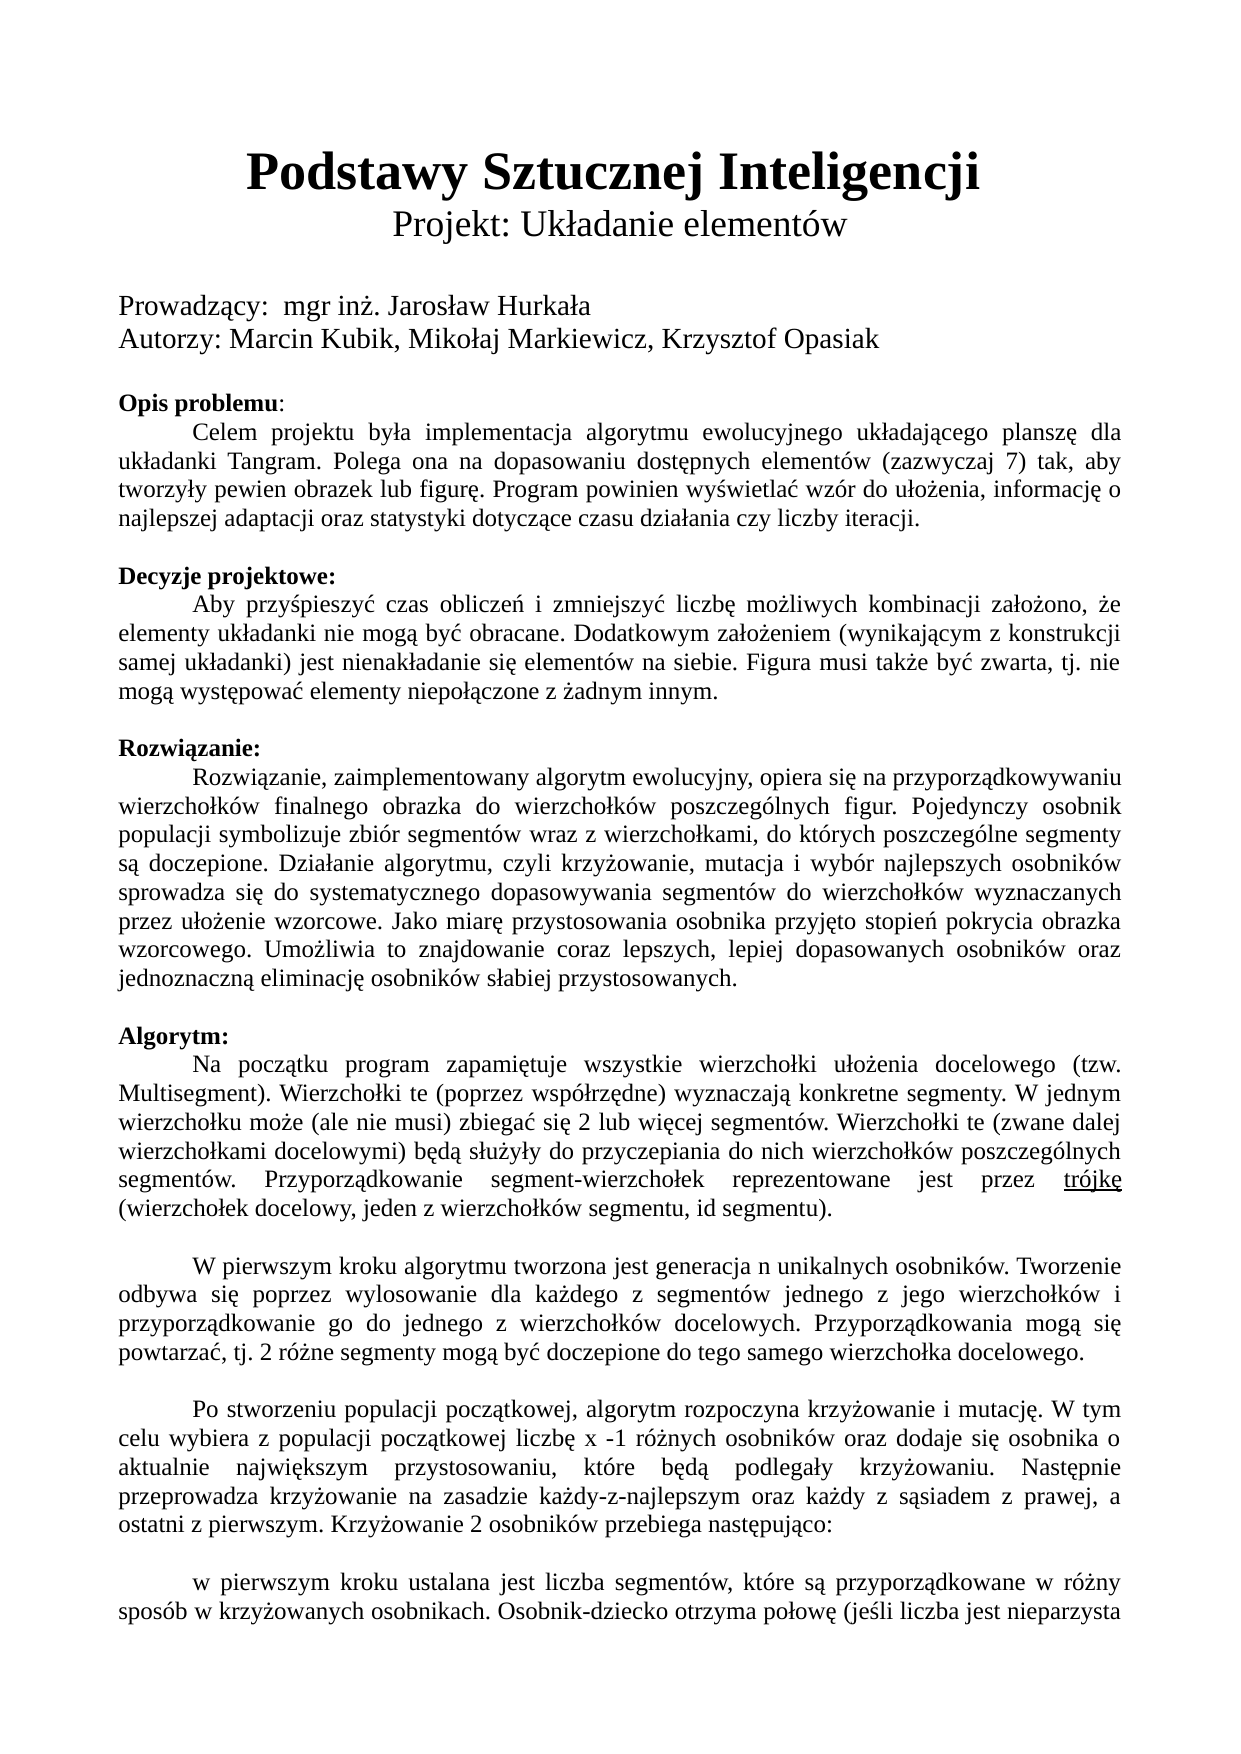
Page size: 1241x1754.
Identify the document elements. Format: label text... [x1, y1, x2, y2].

text Projekt: Układanie elementów [118, 201, 1122, 244]
text w pierwszym kroku ustalana jest liczba segmentów, które są przyporządkowane w różny sposób w krzyżowanych osobnikach. Osobnik-dziecko otrzyma połowę (jeśli liczba jest nieparzysta [118, 1567, 1122, 1624]
text Celem projektu była implementacja algorytmu ewolucyjnego układającego planszę dla układanki Tangram. Polega ona na dopasowaniu dostępnych elementów (zazwyczaj 7) tak, aby tworzyły pewien obrazek lub figurę. Program powinien wyświetlać wzór do ułożenia, informację o najlepszej adaptacji oraz statystyki dotyczące czasu działania czy liczby iteracji. [118, 417, 1122, 532]
text Na początku program zapamiętuje wszystkie wierzchołki ułożenia docelowego (tzw. Multisegment). Wierzchołki te (poprzez współrzędne) wyznaczają konkretne segmenty. W jednym wierzchołku może (ale nie musi) zbiegać się 2 lub więcej segmentów. Wierzchołki te (zwane dalej wierzchołkami docelowymi) będą służyły do przyczepiania do nich wierzchołków poszczególnych segmentów. Przyporządkowanie segment-wierzchołek reprezentowane jest przez trójkę (wierzchołek docelowy, jeden z wierzchołków segmentu, id segmentu). [118, 1049, 1122, 1222]
text Rozwiązanie, zaimplementowany algorytm ewolucyjny, opiera się na przyporządkowywaniu wierzchołków finalnego obrazka do wierzchołków poszczególnych figur. Pojedynczy osobnik populacji symbolizuje zbiór segmentów wraz z wierzchołkami, do których poszczególne segmenty są doczepione. Działanie algorytmu, czyli krzyżowanie, mutacja i wybór najlepszych osobników sprowadza się do systematycznego dopasowywania segmentów do wierzchołków wyznaczanych przez ułożenie wzorcowe. Jako miarę przystosowania osobnika przyjęto stopień pokrycia obrazka wzorcowego. Umożliwia to znajdowanie coraz lepszych, lepiej dopasowanych osobników oraz jednoznaczną eliminację osobników słabiej przystosowanych. [118, 762, 1122, 992]
text Autorzy: Marcin Kubik, Mikołaj Markiewicz, Krzysztof Opasiak [118, 321, 1122, 355]
text Opis problemu: [118, 388, 1122, 417]
text Po stworzeniu populacji początkowej, algorytm rozpoczyna krzyżowanie i mutację. W tym celu wybiera z populacji początkowej liczbę x -1 różnych osobników oraz dodaje się osobnika o aktualnie największym przystosowaniu, które będą podlegały krzyżowaniu. Następnie przeprowadza krzyżowanie na zasadzie każdy-z-najlepszym oraz każdy z sąsiadem z prawej, a ostatni z pierwszym. Krzyżowanie 2 osobników przebiega następująco: [118, 1394, 1122, 1538]
text Prowadzący: mgr inż. Jarosław Hurkała [118, 288, 1122, 321]
text W pierwszym kroku algorytmu tworzona jest generacja n unikalnych osobników. Tworzenie odbywa się poprzez wylosowanie dla każdego z segmentów jednego z jego wierzchołków i przyporządkowanie go do jednego z wierzchołków docelowych. Przyporządkowania mogą się powtarzać, tj. 2 różne segmenty mogą być doczepione do tego samego wierzchołka docelowego. [118, 1251, 1122, 1366]
text Algorytm: [118, 1021, 1122, 1049]
text Rozwiązanie: [118, 733, 1122, 762]
text Decyzje projektowe: [118, 561, 1122, 589]
text Podstawy Sztucznej Inteligencji [118, 139, 1122, 201]
text Aby przyśpieszyć czas obliczeń i zmniejszyć liczbę możliwych kombinacji założono, że elementy układanki nie mogą być obracane. Dodatkowym założeniem (wynikającym z konstrukcji samej układanki) jest nienakładanie się elementów na siebie. Figura musi także być zwarta, tj. nie mogą występować elementy niepołączone z żadnym innym. [118, 589, 1122, 704]
